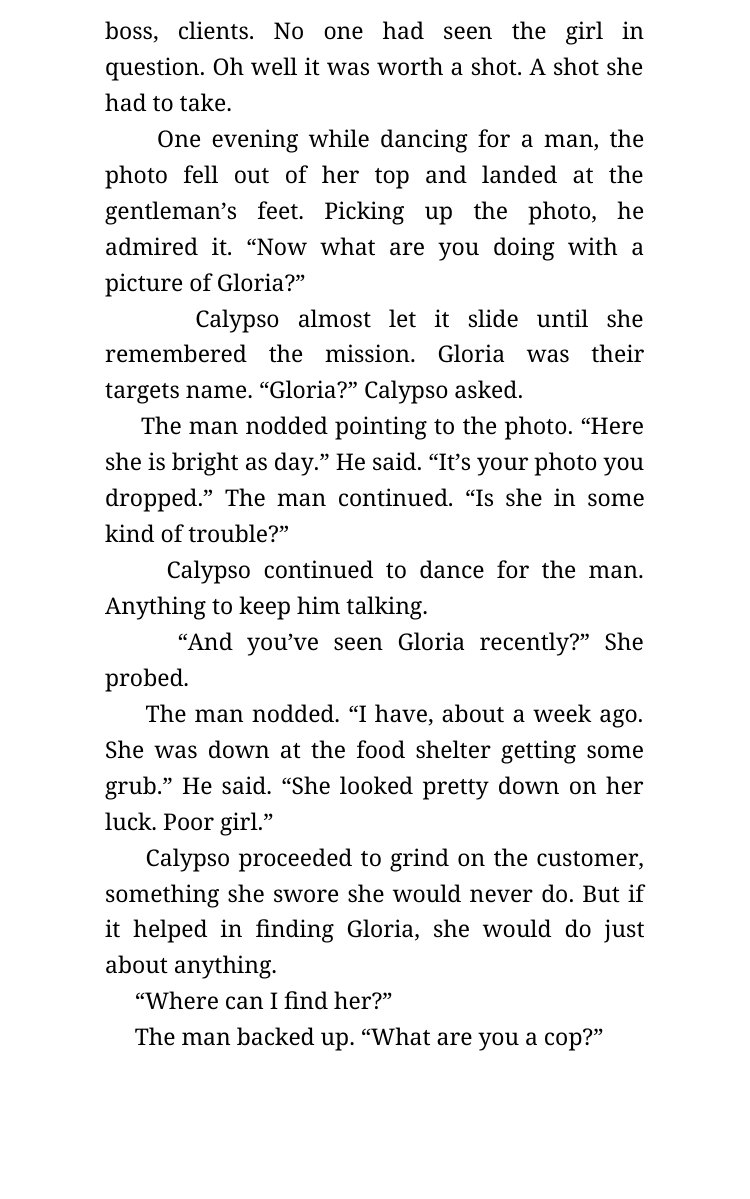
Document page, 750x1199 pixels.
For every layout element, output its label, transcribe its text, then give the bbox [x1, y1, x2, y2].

text “And you’ve seen Gloria recently?” She probed. [105, 626, 645, 693]
text Calypso continued to dance for the man. Anything to keep him talking. [105, 554, 645, 621]
text Calypso proceeded to grind on the customer, something she swore she would never do. But if it helped in finding Gloria, she would do just about anything. [105, 842, 645, 981]
text Calypso almost let it slide until she remembered the mission. Gloria was their targets name. “Gloria?” Calypso asked. [105, 302, 645, 406]
text “Where can I find her?” [105, 985, 645, 1017]
text boss, clients. No one had seen the girl in question. Oh well it was worth a shot. A shot she had to take. [105, 15, 645, 118]
text One evening while dancing for a man, the photo fell out of her top and landed at the gentleman’s feet. Picking up the photo, he admired it. “Now what are you doing with a picture of Gloria?” [105, 123, 645, 298]
text The man backed up. “What are you a cop?” [105, 1021, 645, 1052]
text The man nodded. “I have, about a week ago. She was down at the food shelter getting some grub.” He said. “She looked pretty down on her luck. Poor girl.” [105, 698, 645, 837]
text The man nodded pointing to the photo. “Here she is bright as day.” He said. “It’s your photo you dropped.” The man continued. “Is she in some kind of trouble?” [105, 410, 645, 549]
